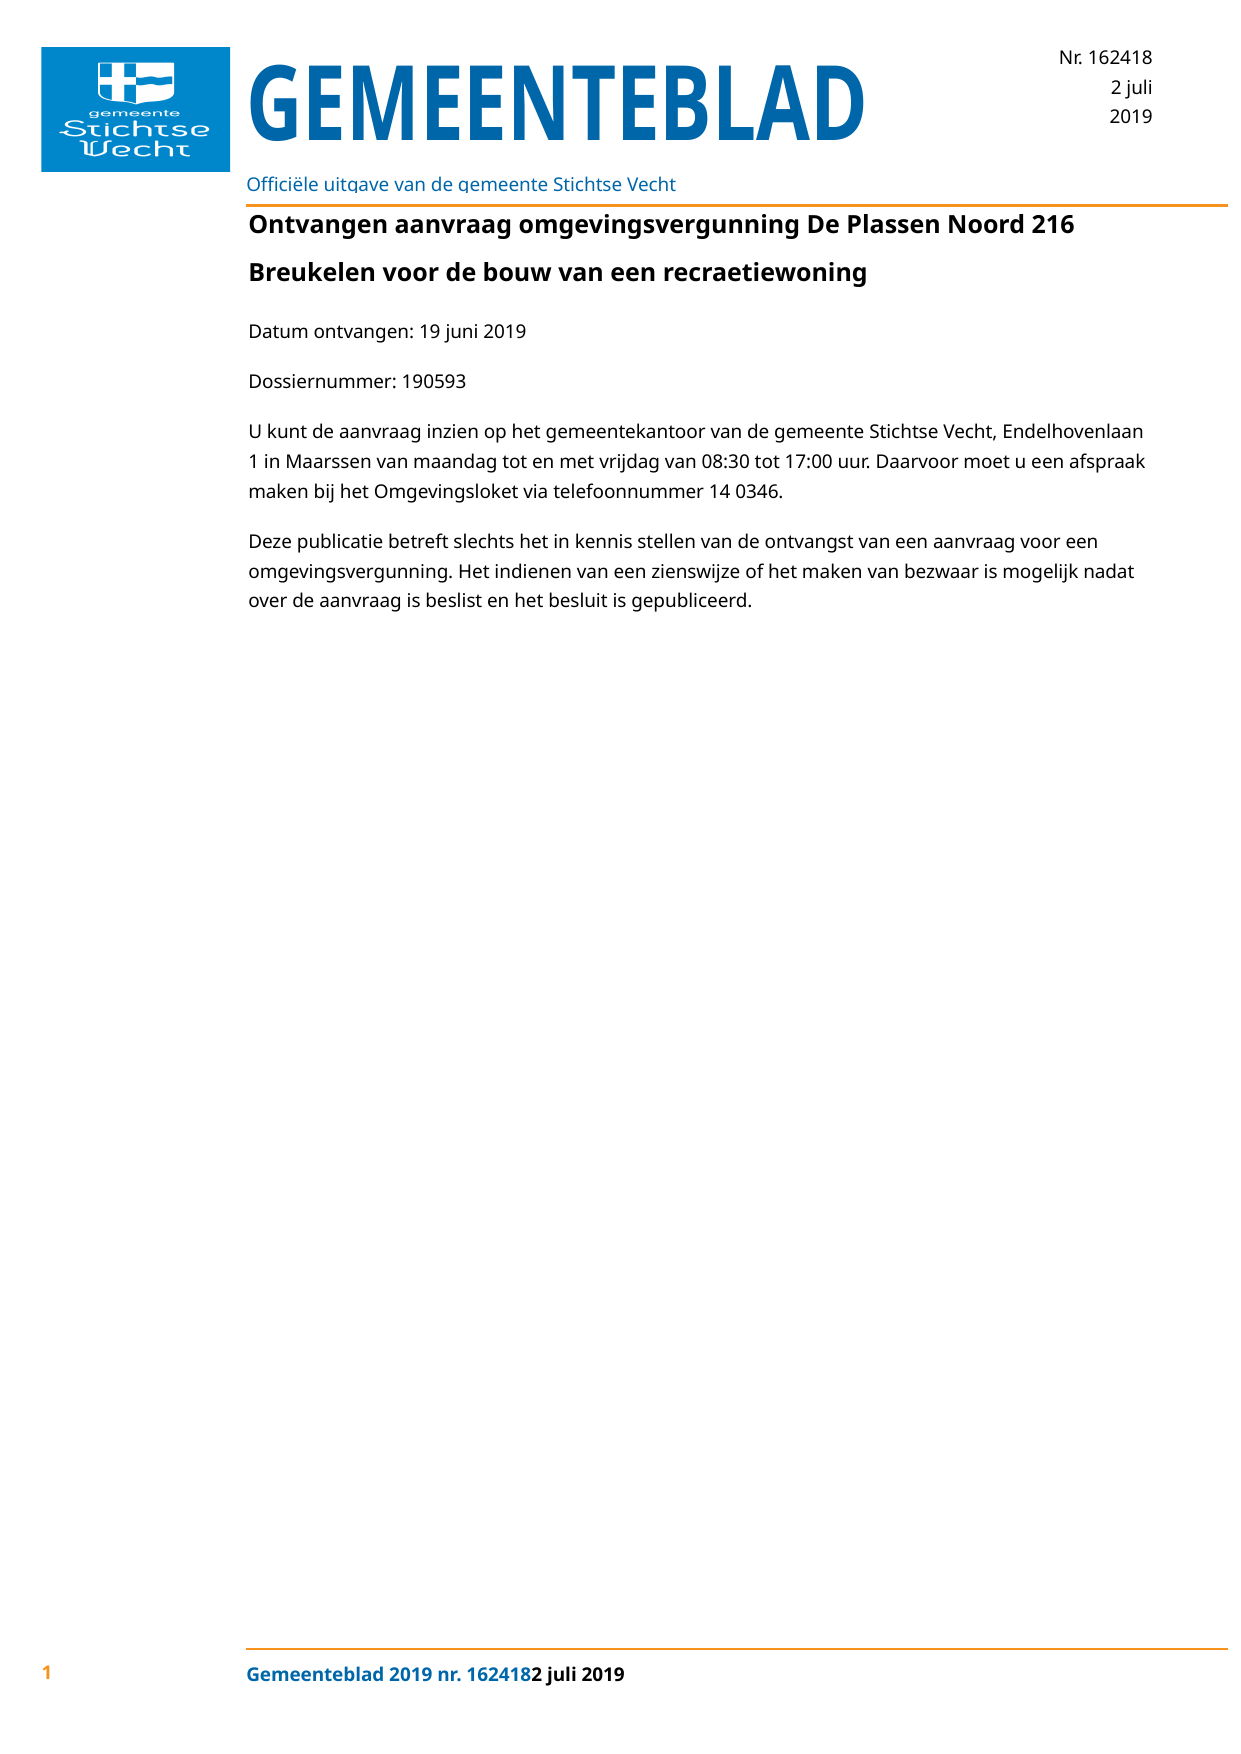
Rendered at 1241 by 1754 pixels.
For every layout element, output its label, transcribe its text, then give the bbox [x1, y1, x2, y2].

text Deze publicatie betreft slechts het in kennis stellen van de ontvangst van een aanvraag voor een omgevingsvergunning. Het indienen van een zienswijze of het maken van bezwaar is mogelijk nadat over de aanvraag is beslist en het besluit is gepubliceerd. [248, 528, 1152, 613]
picture [137, 63, 174, 103]
text U kunt de aanvraag inzien op het gemeentekantoor van de gemeente Stichtse Vecht, Endelhovenlaan 1 in Maarssen van maandag tot en met vrijdag van 08:30 tot 17:00 uur. Daarvoor moet u een afspraak maken bij het Omgevingsloket via telefoonnummer 14 0346. [248, 419, 1152, 504]
text Ontvangen aanvraag omgevingsvergunning De Plassen Noord 216 Breukelen voor de bouw van een recraetiewoning [248, 207, 1152, 288]
picture [99, 63, 135, 101]
text Dossiernummer: 190593 [248, 368, 1152, 394]
text Datum ontvangen: 19 juni 2019 [248, 318, 1152, 344]
